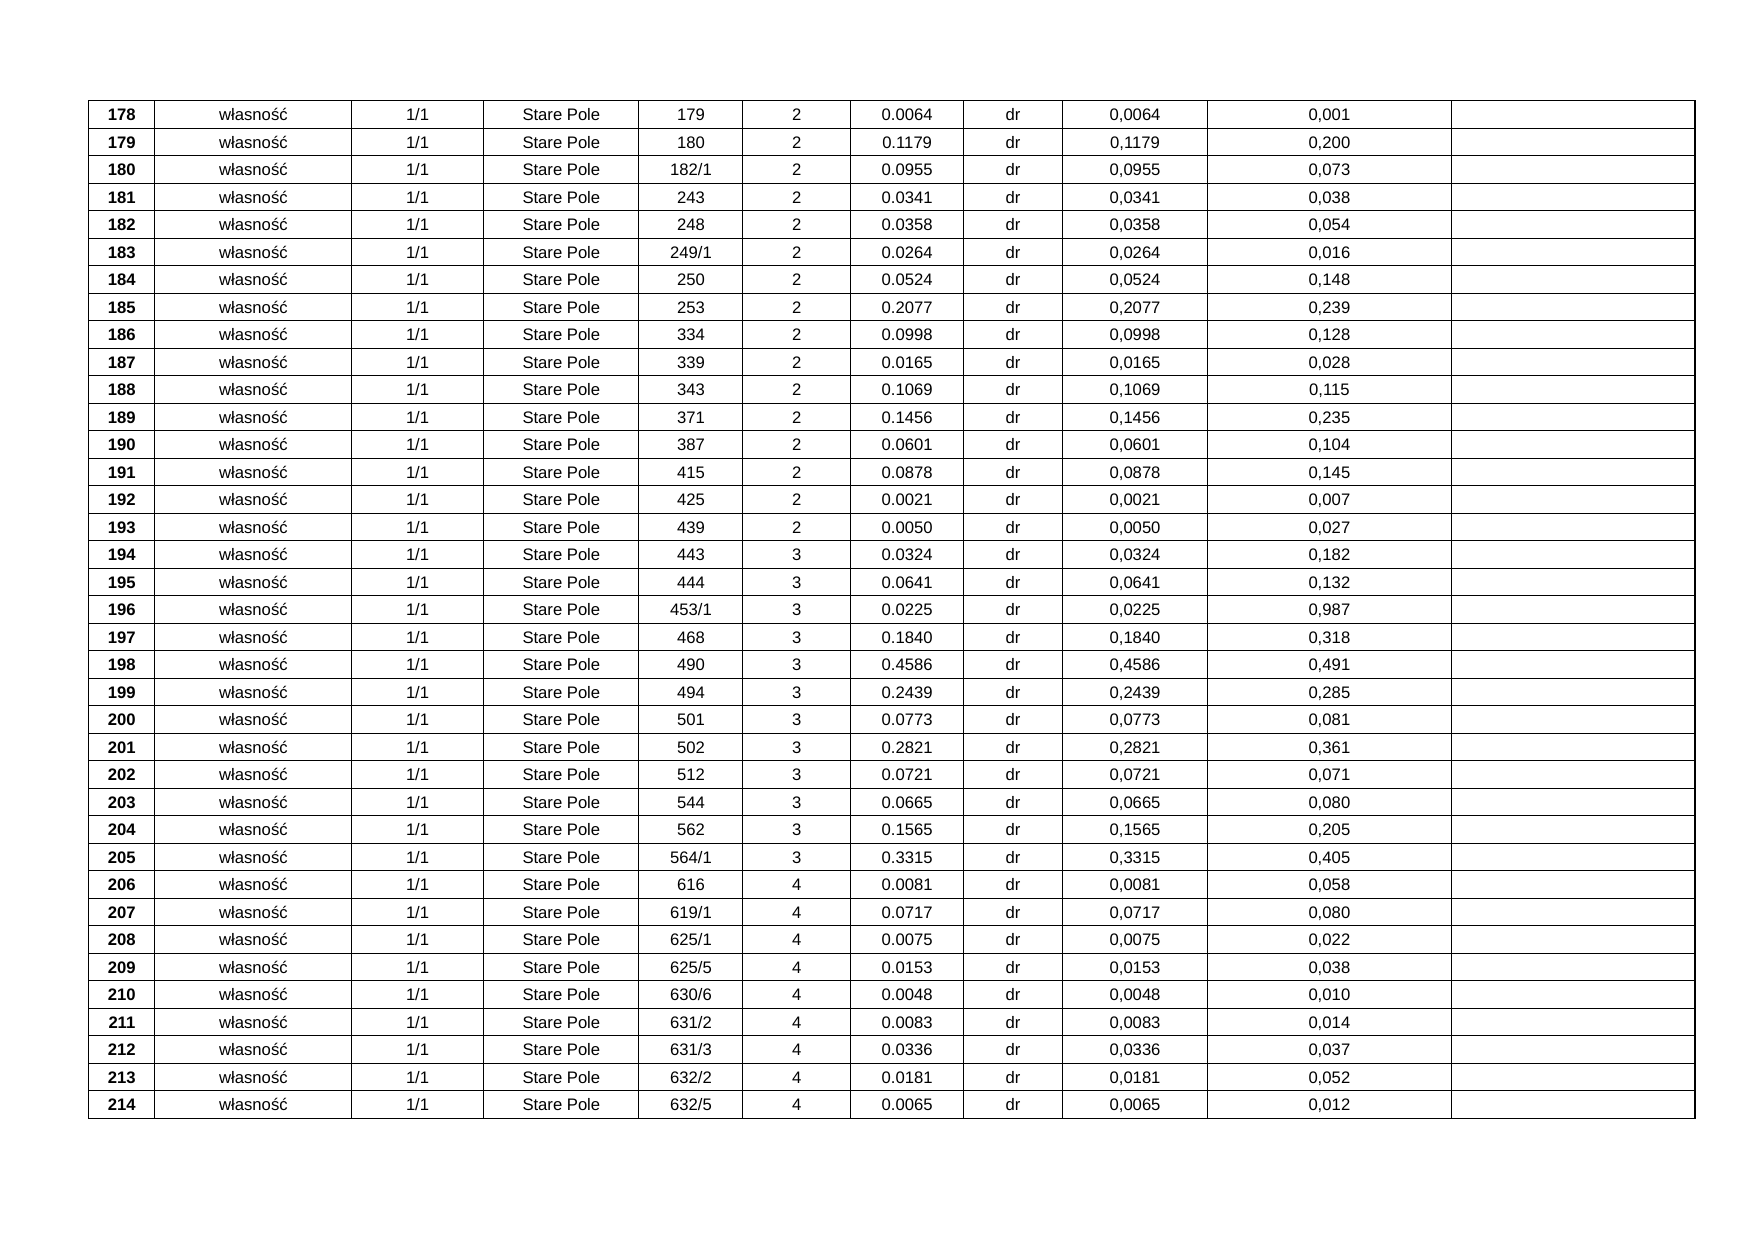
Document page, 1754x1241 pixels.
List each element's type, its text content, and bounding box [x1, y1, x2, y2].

table_cell 453/1 [639, 596, 742, 623]
table_cell Stare Pole [484, 871, 638, 898]
table_cell 562 [639, 816, 742, 843]
table_cell własność [155, 734, 351, 760]
table_cell 0,054 [1208, 211, 1451, 238]
table_cell Stare Pole [484, 129, 638, 155]
table_cell dr [964, 844, 1062, 870]
table_cell 1/1 [352, 514, 483, 540]
table_cell [1452, 541, 1694, 568]
table_cell 206 [89, 871, 154, 898]
table_cell 0,1069 [1063, 376, 1207, 403]
table_cell dr [964, 101, 1062, 128]
table_cell 444 [639, 569, 742, 595]
table_cell 0,0075 [1063, 926, 1207, 953]
table_cell 0.0878 [851, 459, 963, 485]
table_cell 0,128 [1208, 321, 1451, 348]
table_cell 0.0075 [851, 926, 963, 953]
table_cell 2 [743, 239, 850, 265]
table_cell 0.0665 [851, 789, 963, 815]
table_cell [1452, 431, 1694, 458]
table_cell dr [964, 184, 1062, 210]
table_cell dr [964, 624, 1062, 650]
table_cell Stare Pole [484, 926, 638, 953]
table_cell 190 [89, 431, 154, 458]
table_cell Stare Pole [484, 734, 638, 760]
table_cell 0,405 [1208, 844, 1451, 870]
table_cell 1/1 [352, 926, 483, 953]
table_cell 1/1 [352, 211, 483, 238]
table_cell 0,001 [1208, 101, 1451, 128]
table_cell 1/1 [352, 404, 483, 430]
table_cell własność [155, 266, 351, 293]
table_cell 0.0641 [851, 569, 963, 595]
table_cell 0,0021 [1063, 486, 1207, 513]
table_cell 1/1 [352, 321, 483, 348]
table_cell własność [155, 541, 351, 568]
table_cell 194 [89, 541, 154, 568]
table_cell dr [964, 376, 1062, 403]
table_cell 0.1565 [851, 816, 963, 843]
table_cell własność [155, 349, 351, 375]
table_cell 371 [639, 404, 742, 430]
table_cell 415 [639, 459, 742, 485]
table_cell 186 [89, 321, 154, 348]
table_cell [1452, 871, 1694, 898]
table_cell 188 [89, 376, 154, 403]
table_cell 197 [89, 624, 154, 650]
table_cell 1/1 [352, 156, 483, 183]
table_cell Stare Pole [484, 349, 638, 375]
table_cell 2 [743, 294, 850, 320]
table_cell 0,080 [1208, 789, 1451, 815]
table_cell 0,2439 [1063, 679, 1207, 705]
table_cell 2 [743, 266, 850, 293]
table_cell 625/1 [639, 926, 742, 953]
table_cell 0,0153 [1063, 954, 1207, 980]
table_cell 0,104 [1208, 431, 1451, 458]
table_cell [1452, 211, 1694, 238]
table_cell 1/1 [352, 899, 483, 925]
table_cell 2 [743, 514, 850, 540]
table_cell Stare Pole [484, 404, 638, 430]
table_cell 0,115 [1208, 376, 1451, 403]
table_cell 0,491 [1208, 651, 1451, 678]
table_cell Stare Pole [484, 651, 638, 678]
table_cell 334 [639, 321, 742, 348]
table_cell [1452, 486, 1694, 513]
table_cell 339 [639, 349, 742, 375]
table_cell własność [155, 1009, 351, 1035]
table_cell 494 [639, 679, 742, 705]
table_cell 209 [89, 954, 154, 980]
table_cell 1/1 [352, 569, 483, 595]
table_cell 0,0081 [1063, 871, 1207, 898]
table_cell 0,0083 [1063, 1009, 1207, 1035]
table_cell Stare Pole [484, 514, 638, 540]
table_cell 0,2077 [1063, 294, 1207, 320]
table_cell 2 [743, 321, 850, 348]
table_cell 199 [89, 679, 154, 705]
table_cell 425 [639, 486, 742, 513]
table_cell 179 [89, 129, 154, 155]
table_cell 201 [89, 734, 154, 760]
table_cell 0,182 [1208, 541, 1451, 568]
table_cell 630/6 [639, 981, 742, 1008]
table_cell Stare Pole [484, 1064, 638, 1090]
table_cell 203 [89, 789, 154, 815]
table_cell 178 [89, 101, 154, 128]
table_cell dr [964, 404, 1062, 430]
table_cell 632/5 [639, 1091, 742, 1118]
table_cell 0.0165 [851, 349, 963, 375]
table_cell własność [155, 761, 351, 788]
table_cell własność [155, 706, 351, 733]
table_cell 208 [89, 926, 154, 953]
table_cell własność [155, 486, 351, 513]
table_cell 0.1069 [851, 376, 963, 403]
table_cell 0,285 [1208, 679, 1451, 705]
table_cell 0,022 [1208, 926, 1451, 953]
table_cell 0,0773 [1063, 706, 1207, 733]
table_cell 4 [743, 1009, 850, 1035]
table_cell 248 [639, 211, 742, 238]
table_cell 0.1840 [851, 624, 963, 650]
table_cell własność [155, 211, 351, 238]
table_cell 200 [89, 706, 154, 733]
table_cell własność [155, 981, 351, 1008]
table_cell 0.2439 [851, 679, 963, 705]
table_cell 253 [639, 294, 742, 320]
table_cell 343 [639, 376, 742, 403]
table_cell 0,0641 [1063, 569, 1207, 595]
table_cell dr [964, 899, 1062, 925]
table_cell Stare Pole [484, 1091, 638, 1118]
table_cell własność [155, 514, 351, 540]
table_cell 198 [89, 651, 154, 678]
table_cell 1/1 [352, 459, 483, 485]
table_cell [1452, 376, 1694, 403]
table_cell Stare Pole [484, 184, 638, 210]
table_cell 0,1456 [1063, 404, 1207, 430]
table_cell [1452, 596, 1694, 623]
table_cell własność [155, 376, 351, 403]
table_cell 0,028 [1208, 349, 1451, 375]
table_cell Stare Pole [484, 239, 638, 265]
table_cell [1452, 624, 1694, 650]
table_cell 0.0358 [851, 211, 963, 238]
table_cell własność [155, 184, 351, 210]
table_cell Stare Pole [484, 376, 638, 403]
table_cell 182/1 [639, 156, 742, 183]
table_cell 0.0955 [851, 156, 963, 183]
table_cell 2 [743, 376, 850, 403]
table_cell 2 [743, 184, 850, 210]
table_cell Stare Pole [484, 211, 638, 238]
table_cell 179 [639, 101, 742, 128]
table_cell 0,132 [1208, 569, 1451, 595]
table_cell [1452, 266, 1694, 293]
table_cell 204 [89, 816, 154, 843]
table_cell Stare Pole [484, 954, 638, 980]
table_cell Stare Pole [484, 321, 638, 348]
table_cell Stare Pole [484, 1036, 638, 1063]
table_cell 0.0524 [851, 266, 963, 293]
table_cell Stare Pole [484, 1009, 638, 1035]
table_cell dr [964, 1064, 1062, 1090]
table_cell 4 [743, 871, 850, 898]
table_cell 0,987 [1208, 596, 1451, 623]
table_cell 619/1 [639, 899, 742, 925]
table_cell 1/1 [352, 1091, 483, 1118]
table_cell własność [155, 459, 351, 485]
table_cell 3 [743, 734, 850, 760]
table_cell [1452, 569, 1694, 595]
table_cell własność [155, 431, 351, 458]
table_cell 616 [639, 871, 742, 898]
table_cell 0.0601 [851, 431, 963, 458]
table_cell dr [964, 294, 1062, 320]
table_cell [1452, 101, 1694, 128]
table_cell Stare Pole [484, 541, 638, 568]
table_cell 0,007 [1208, 486, 1451, 513]
table_cell [1452, 899, 1694, 925]
table_cell 2 [743, 129, 850, 155]
table_cell własność [155, 1036, 351, 1063]
table_cell 0,081 [1208, 706, 1451, 733]
table_cell własność [155, 816, 351, 843]
table_cell 4 [743, 1036, 850, 1063]
table_cell dr [964, 761, 1062, 788]
table_cell dr [964, 431, 1062, 458]
table_cell 202 [89, 761, 154, 788]
table_cell dr [964, 239, 1062, 265]
table_cell 0,010 [1208, 981, 1451, 1008]
table_cell 0,038 [1208, 184, 1451, 210]
table_cell [1452, 1009, 1694, 1035]
table_cell 0,058 [1208, 871, 1451, 898]
table_cell [1452, 184, 1694, 210]
table_cell dr [964, 541, 1062, 568]
table_cell Stare Pole [484, 294, 638, 320]
table_cell [1452, 926, 1694, 953]
table_cell 4 [743, 899, 850, 925]
table_cell [1452, 156, 1694, 183]
table_cell własność [155, 239, 351, 265]
table_cell własność [155, 624, 351, 650]
table_cell 0.1456 [851, 404, 963, 430]
table_cell 2 [743, 211, 850, 238]
table_cell dr [964, 459, 1062, 485]
table_cell 0,0050 [1063, 514, 1207, 540]
table_cell [1452, 679, 1694, 705]
table_cell Stare Pole [484, 624, 638, 650]
table_cell dr [964, 569, 1062, 595]
table_cell własność [155, 1064, 351, 1090]
table_cell 184 [89, 266, 154, 293]
table_cell dr [964, 211, 1062, 238]
table_cell 195 [89, 569, 154, 595]
table_cell dr [964, 321, 1062, 348]
table_cell 2 [743, 349, 850, 375]
table_cell 192 [89, 486, 154, 513]
table_cell [1452, 1036, 1694, 1063]
table_cell Stare Pole [484, 431, 638, 458]
table_cell 0,014 [1208, 1009, 1451, 1035]
table_cell [1452, 734, 1694, 760]
table_cell 439 [639, 514, 742, 540]
table_cell 211 [89, 1009, 154, 1035]
table_cell 0.0324 [851, 541, 963, 568]
table_cell 1/1 [352, 376, 483, 403]
table_cell 0,205 [1208, 816, 1451, 843]
table_cell 1/1 [352, 789, 483, 815]
table_cell 632/2 [639, 1064, 742, 1090]
table_cell dr [964, 596, 1062, 623]
table_cell 2 [743, 431, 850, 458]
table_cell 0,027 [1208, 514, 1451, 540]
table_cell 205 [89, 844, 154, 870]
table_cell 3 [743, 844, 850, 870]
table_cell 3 [743, 706, 850, 733]
table_cell 0,0165 [1063, 349, 1207, 375]
table_cell 193 [89, 514, 154, 540]
table_cell Stare Pole [484, 266, 638, 293]
table_cell [1452, 651, 1694, 678]
table_cell 0.0225 [851, 596, 963, 623]
table_cell 631/3 [639, 1036, 742, 1063]
table_cell 0.0773 [851, 706, 963, 733]
table_cell 1/1 [352, 706, 483, 733]
table_cell 3 [743, 541, 850, 568]
table_cell 0,4586 [1063, 651, 1207, 678]
table_cell 0.4586 [851, 651, 963, 678]
table_cell 4 [743, 926, 850, 953]
table_cell Stare Pole [484, 899, 638, 925]
table_cell Stare Pole [484, 789, 638, 815]
table_cell 0,235 [1208, 404, 1451, 430]
table_cell 0,073 [1208, 156, 1451, 183]
table_cell 0,0955 [1063, 156, 1207, 183]
table_cell 490 [639, 651, 742, 678]
table_cell Stare Pole [484, 844, 638, 870]
table_cell dr [964, 926, 1062, 953]
table_cell Stare Pole [484, 679, 638, 705]
table_cell 0,0721 [1063, 761, 1207, 788]
table_cell 1/1 [352, 981, 483, 1008]
table_cell [1452, 981, 1694, 1008]
table_cell 2 [743, 459, 850, 485]
table_cell 3 [743, 624, 850, 650]
table_cell dr [964, 349, 1062, 375]
table_cell 0,0065 [1063, 1091, 1207, 1118]
table_cell 3 [743, 789, 850, 815]
table_cell 0,0878 [1063, 459, 1207, 485]
table_cell własność [155, 569, 351, 595]
table_cell 1/1 [352, 624, 483, 650]
table_cell 185 [89, 294, 154, 320]
table_cell dr [964, 266, 1062, 293]
table_cell własność [155, 871, 351, 898]
table_cell 0,2821 [1063, 734, 1207, 760]
table_cell dr [964, 706, 1062, 733]
table_cell 631/2 [639, 1009, 742, 1035]
table_cell 4 [743, 954, 850, 980]
table_cell 1/1 [352, 734, 483, 760]
table_cell 180 [89, 156, 154, 183]
table_cell 0.0050 [851, 514, 963, 540]
table_cell 564/1 [639, 844, 742, 870]
table_cell 1/1 [352, 184, 483, 210]
table_cell 0.0721 [851, 761, 963, 788]
table_cell Stare Pole [484, 816, 638, 843]
table_cell 191 [89, 459, 154, 485]
table_cell 1/1 [352, 1009, 483, 1035]
table_cell [1452, 129, 1694, 155]
table_cell 1/1 [352, 651, 483, 678]
table_cell [1452, 954, 1694, 980]
table_cell 0,0998 [1063, 321, 1207, 348]
table_cell 0,0064 [1063, 101, 1207, 128]
table_cell 2 [743, 101, 850, 128]
table_cell 0.0264 [851, 239, 963, 265]
table_cell dr [964, 679, 1062, 705]
table_cell 1/1 [352, 816, 483, 843]
table_cell własność [155, 926, 351, 953]
table_cell 0,3315 [1063, 844, 1207, 870]
table_cell 0,0181 [1063, 1064, 1207, 1090]
table_cell 1/1 [352, 871, 483, 898]
table_cell 1/1 [352, 1036, 483, 1063]
table_cell własność [155, 789, 351, 815]
table_cell 1/1 [352, 679, 483, 705]
table_cell 0,145 [1208, 459, 1451, 485]
table_cell 213 [89, 1064, 154, 1090]
table_cell własność [155, 899, 351, 925]
table_cell własność [155, 404, 351, 430]
table_cell 0,0665 [1063, 789, 1207, 815]
table_cell 544 [639, 789, 742, 815]
table_cell dr [964, 734, 1062, 760]
table_cell 0,037 [1208, 1036, 1451, 1063]
table_cell 443 [639, 541, 742, 568]
table_cell Stare Pole [484, 156, 638, 183]
table_cell 181 [89, 184, 154, 210]
table_cell własność [155, 156, 351, 183]
table_cell 0.0083 [851, 1009, 963, 1035]
table_cell 0,012 [1208, 1091, 1451, 1118]
table_cell 0.0998 [851, 321, 963, 348]
table_cell 0.0153 [851, 954, 963, 980]
table_cell dr [964, 129, 1062, 155]
table_cell dr [964, 954, 1062, 980]
table_cell 3 [743, 816, 850, 843]
table_cell 0.0048 [851, 981, 963, 1008]
table_cell 1/1 [352, 101, 483, 128]
table_cell własność [155, 844, 351, 870]
table_cell własność [155, 651, 351, 678]
table_cell [1452, 844, 1694, 870]
table_cell 249/1 [639, 239, 742, 265]
table_cell 187 [89, 349, 154, 375]
table_cell Stare Pole [484, 459, 638, 485]
table_cell 0.2821 [851, 734, 963, 760]
table_cell 0,0341 [1063, 184, 1207, 210]
table_cell 2 [743, 156, 850, 183]
table_cell 0,016 [1208, 239, 1451, 265]
table_cell dr [964, 651, 1062, 678]
table_cell dr [964, 514, 1062, 540]
table_cell 1/1 [352, 954, 483, 980]
table_cell dr [964, 871, 1062, 898]
table_cell 0,1565 [1063, 816, 1207, 843]
table_cell 3 [743, 596, 850, 623]
table_cell 0,0225 [1063, 596, 1207, 623]
table_cell 2 [743, 404, 850, 430]
table_cell [1452, 789, 1694, 815]
table_cell 183 [89, 239, 154, 265]
table_cell 1/1 [352, 239, 483, 265]
table_cell 387 [639, 431, 742, 458]
table_cell [1452, 459, 1694, 485]
table_cell 0,0324 [1063, 541, 1207, 568]
table_cell 189 [89, 404, 154, 430]
table_cell 0,038 [1208, 954, 1451, 980]
table_cell Stare Pole [484, 569, 638, 595]
table_cell Stare Pole [484, 761, 638, 788]
table_cell 0,0358 [1063, 211, 1207, 238]
table_cell 196 [89, 596, 154, 623]
table_cell 250 [639, 266, 742, 293]
table_cell własność [155, 294, 351, 320]
table_cell 0,1840 [1063, 624, 1207, 650]
table_cell dr [964, 486, 1062, 513]
table_cell 210 [89, 981, 154, 1008]
table_cell Stare Pole [484, 981, 638, 1008]
table_cell 0.1179 [851, 129, 963, 155]
table_cell 0,361 [1208, 734, 1451, 760]
table_cell 1/1 [352, 541, 483, 568]
table_cell Stare Pole [484, 596, 638, 623]
table_cell 0.3315 [851, 844, 963, 870]
table_cell dr [964, 816, 1062, 843]
table_cell [1452, 816, 1694, 843]
table_cell [1452, 321, 1694, 348]
table_cell dr [964, 789, 1062, 815]
table_cell [1452, 706, 1694, 733]
table_cell 1/1 [352, 1064, 483, 1090]
table_cell [1452, 404, 1694, 430]
table_cell [1452, 1064, 1694, 1090]
table_cell 0.0341 [851, 184, 963, 210]
table_cell 0.2077 [851, 294, 963, 320]
table_cell 625/5 [639, 954, 742, 980]
table_cell [1452, 349, 1694, 375]
table_cell 3 [743, 569, 850, 595]
table_cell 0.0021 [851, 486, 963, 513]
table_cell 0.0081 [851, 871, 963, 898]
table_cell 0.0336 [851, 1036, 963, 1063]
table_cell [1452, 294, 1694, 320]
table_cell Stare Pole [484, 486, 638, 513]
table_cell 0,239 [1208, 294, 1451, 320]
table_cell 0,0048 [1063, 981, 1207, 1008]
table_cell 0,0717 [1063, 899, 1207, 925]
table_cell 0.0064 [851, 101, 963, 128]
table_cell 1/1 [352, 349, 483, 375]
table_cell 0,0524 [1063, 266, 1207, 293]
table_cell 0.0181 [851, 1064, 963, 1090]
table_cell 214 [89, 1091, 154, 1118]
table_cell własność [155, 1091, 351, 1118]
table_cell 1/1 [352, 431, 483, 458]
table_cell 1/1 [352, 129, 483, 155]
table_cell 1/1 [352, 266, 483, 293]
table_cell 0,0336 [1063, 1036, 1207, 1063]
table_cell własność [155, 129, 351, 155]
table_cell [1452, 1091, 1694, 1118]
table_cell 501 [639, 706, 742, 733]
table_cell 4 [743, 1064, 850, 1090]
table_cell 3 [743, 761, 850, 788]
table_cell dr [964, 156, 1062, 183]
table_cell 1/1 [352, 761, 483, 788]
table_cell 0,1179 [1063, 129, 1207, 155]
table_cell 0,080 [1208, 899, 1451, 925]
table_cell 4 [743, 981, 850, 1008]
table_cell 2 [743, 486, 850, 513]
table_cell 468 [639, 624, 742, 650]
table_cell 180 [639, 129, 742, 155]
table_cell dr [964, 1009, 1062, 1035]
table_cell 0,071 [1208, 761, 1451, 788]
table_cell 0,148 [1208, 266, 1451, 293]
table_cell Stare Pole [484, 706, 638, 733]
table_cell 0,0601 [1063, 431, 1207, 458]
table_cell 182 [89, 211, 154, 238]
table_cell 0.0065 [851, 1091, 963, 1118]
table_cell [1452, 761, 1694, 788]
table_cell 4 [743, 1091, 850, 1118]
table_cell 1/1 [352, 844, 483, 870]
table_cell Stare Pole [484, 101, 638, 128]
table_cell 207 [89, 899, 154, 925]
table_cell własność [155, 596, 351, 623]
table_cell 0,052 [1208, 1064, 1451, 1090]
table_cell 243 [639, 184, 742, 210]
table_cell 0.0717 [851, 899, 963, 925]
table_cell dr [964, 1091, 1062, 1118]
table_cell 1/1 [352, 596, 483, 623]
table_cell 512 [639, 761, 742, 788]
table_cell 0,200 [1208, 129, 1451, 155]
table_cell [1452, 514, 1694, 540]
table_cell 0,0264 [1063, 239, 1207, 265]
table_cell 1/1 [352, 294, 483, 320]
table_cell [1452, 239, 1694, 265]
table_cell własność [155, 321, 351, 348]
table_cell dr [964, 981, 1062, 1008]
table_cell dr [964, 1036, 1062, 1063]
table_cell 0,318 [1208, 624, 1451, 650]
table_cell własność [155, 679, 351, 705]
table_cell 3 [743, 651, 850, 678]
table_cell własność [155, 101, 351, 128]
table_cell 1/1 [352, 486, 483, 513]
table_cell 502 [639, 734, 742, 760]
table_cell 212 [89, 1036, 154, 1063]
table_cell własność [155, 954, 351, 980]
table_cell 3 [743, 679, 850, 705]
